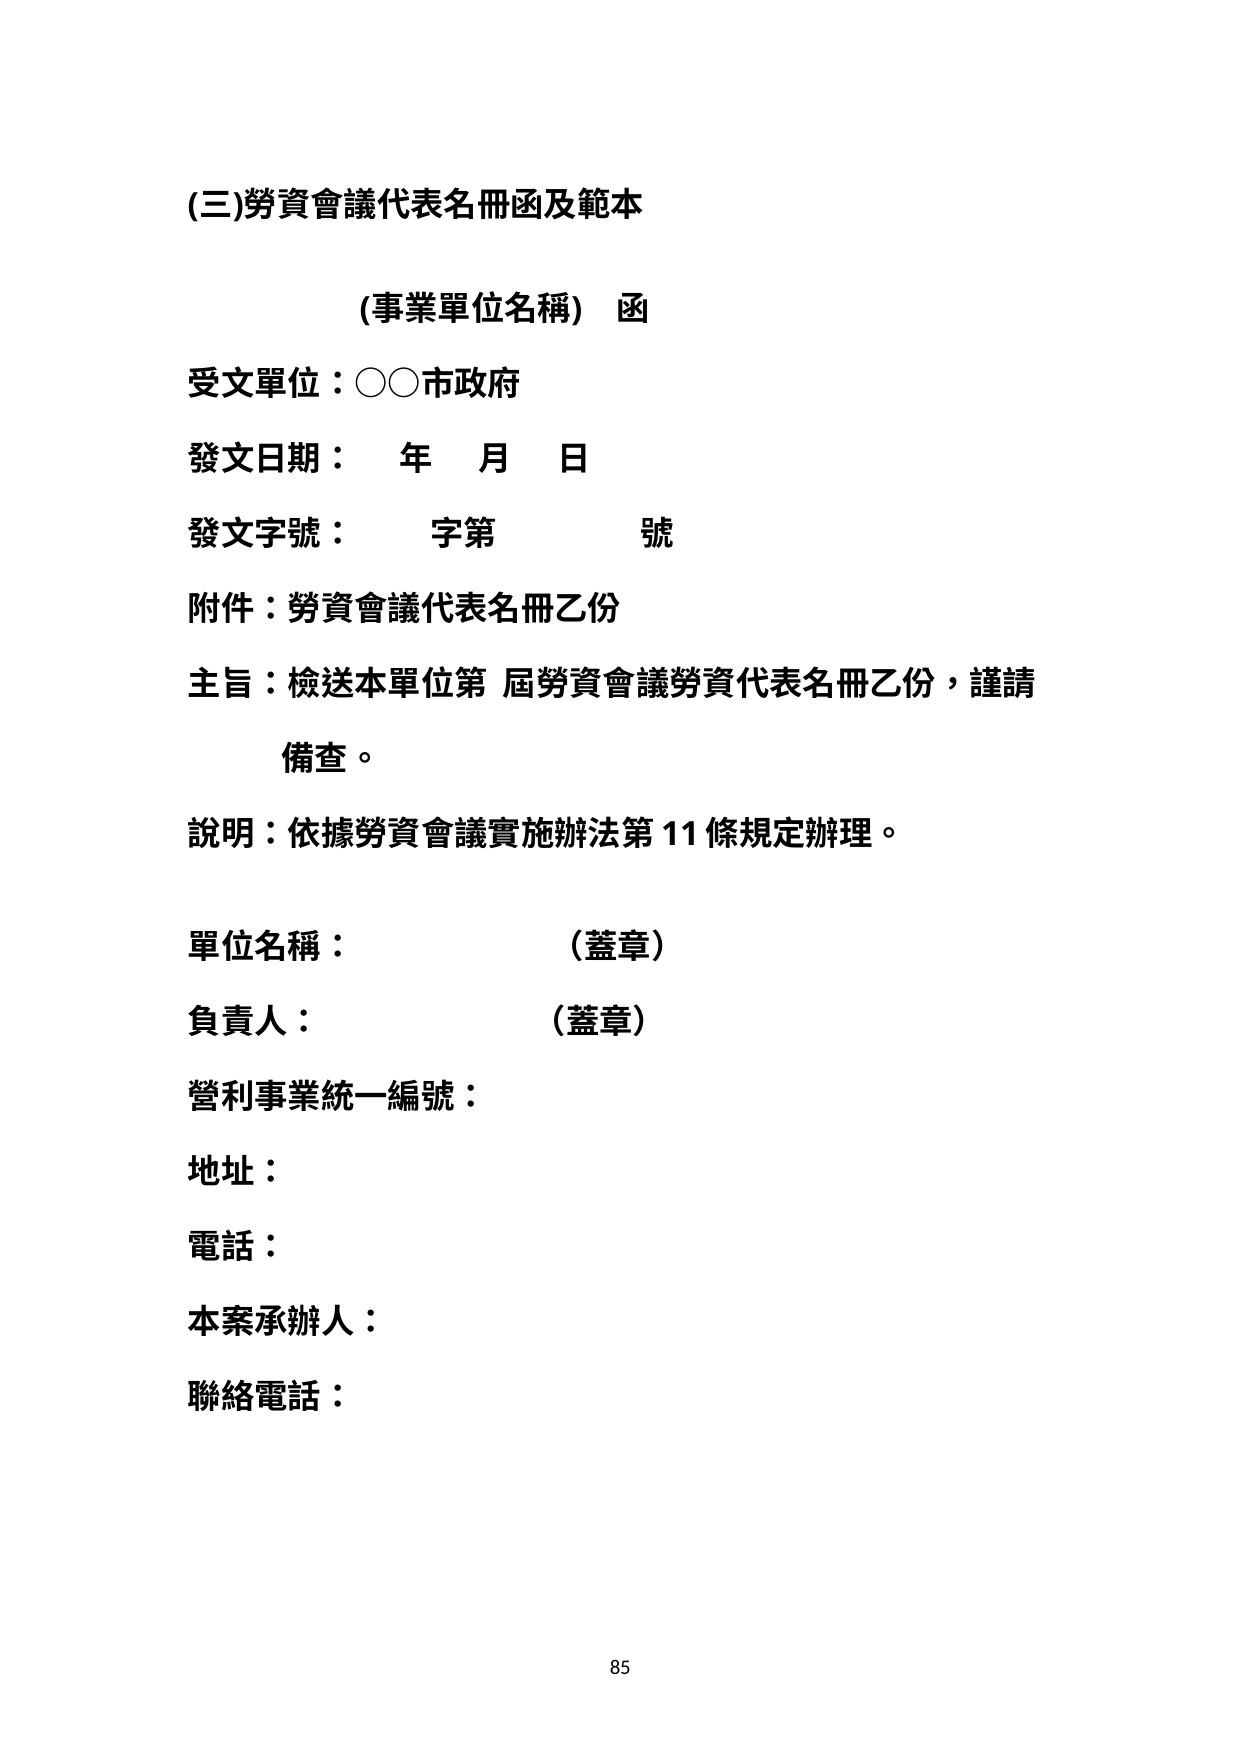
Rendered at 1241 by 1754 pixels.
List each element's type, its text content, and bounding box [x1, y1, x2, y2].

text (事業單位名稱) 函 [187, 269, 1053, 344]
text 地址： [187, 1131, 1053, 1206]
text 電話： [187, 1206, 1053, 1281]
text 主旨：檢送本單位第 屆勞資會議勞資代表名冊乙份，謹請備查。 [187, 644, 1053, 794]
text 受文單位：○○市政府 [187, 344, 1053, 419]
text 本案承辦人： [187, 1281, 1053, 1356]
subtitle (三)勞資會議代表名冊函及範本 [187, 164, 1053, 239]
text 單位名稱： （蓋章） [187, 906, 1053, 981]
text 營利事業統一編號： [187, 1056, 1053, 1131]
text 聯絡電話： [187, 1356, 1053, 1431]
text 說明：依據勞資會議實施辦法第11條規定辦理。 [187, 794, 1053, 869]
text 發文日期： 年 月 日 [187, 419, 1053, 494]
text 附件：勞資會議代表名冊乙份 [187, 569, 1053, 644]
text 發文字號： 字第 號 [187, 494, 1053, 569]
text 負責人： （蓋章） [187, 981, 1053, 1056]
